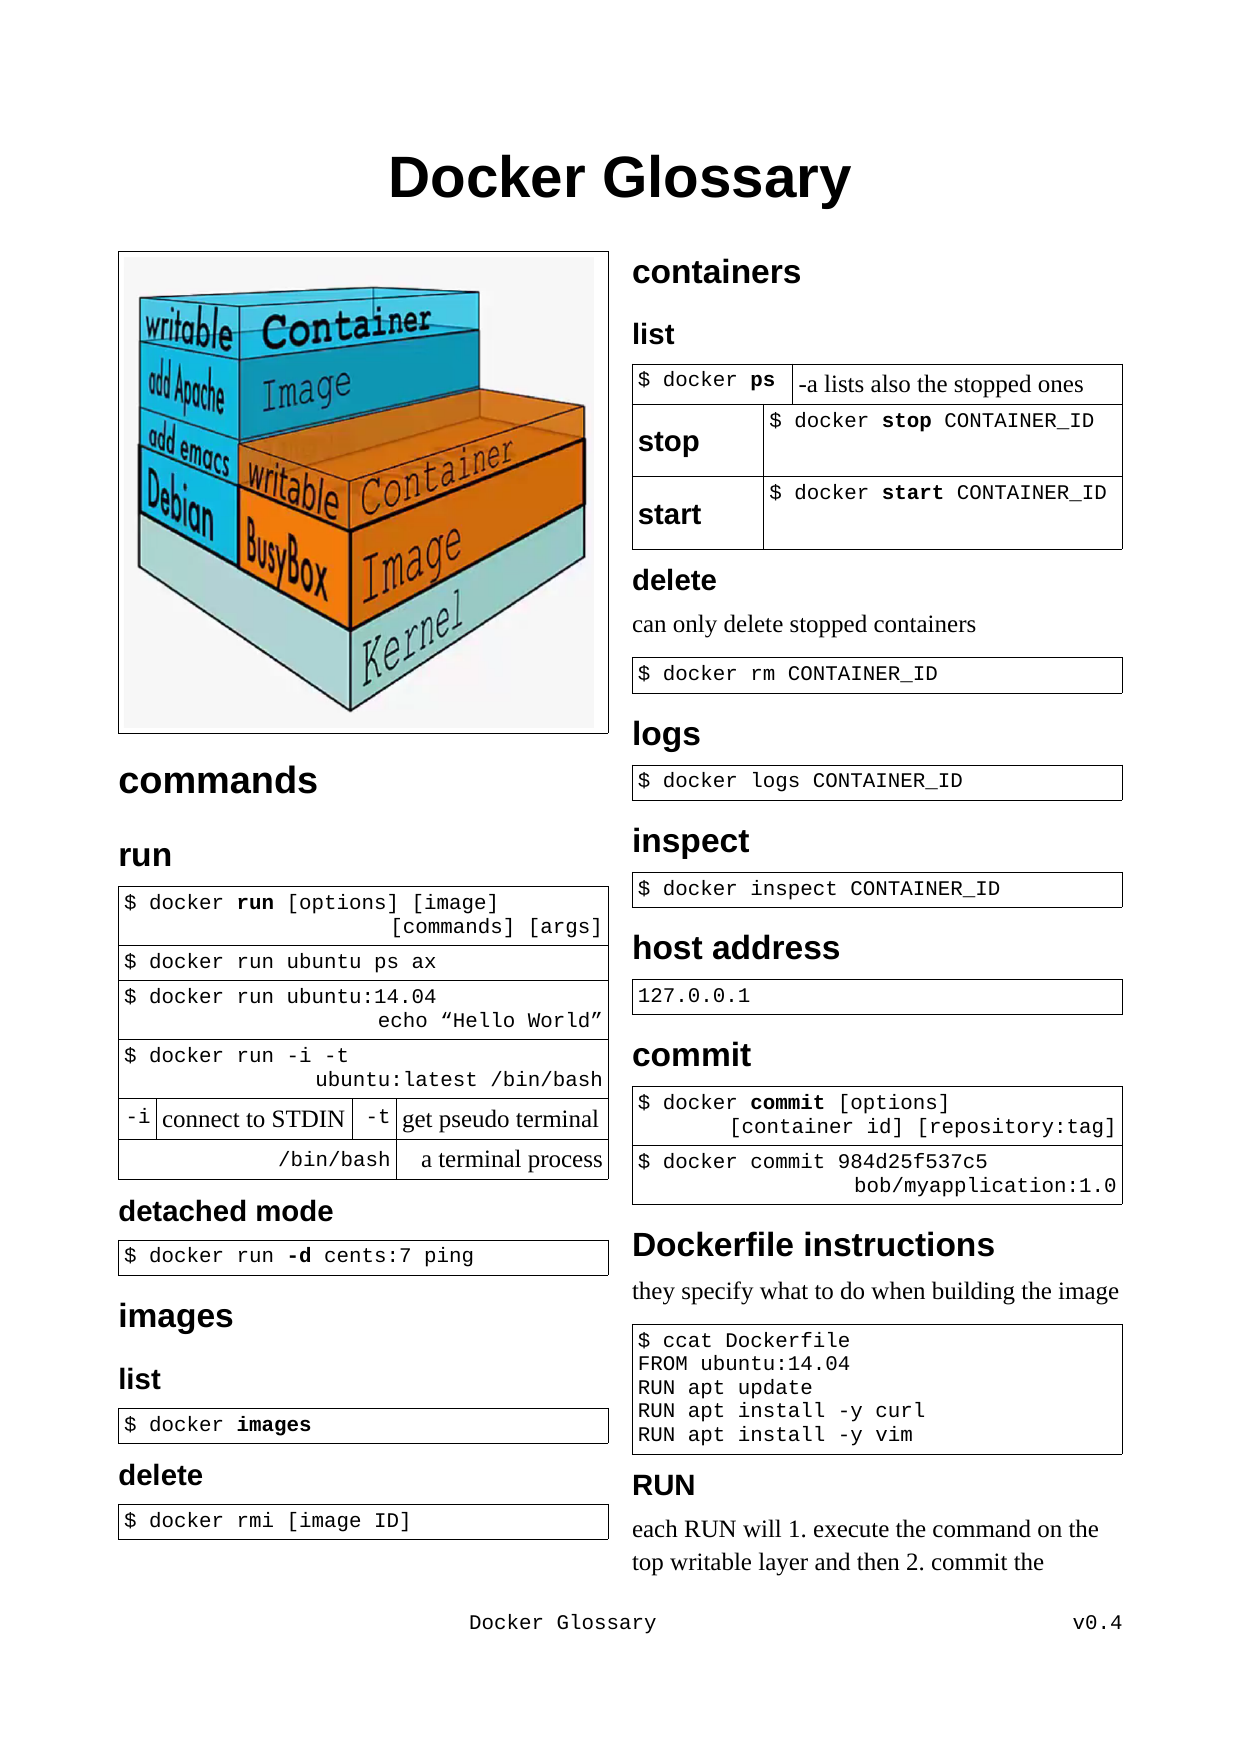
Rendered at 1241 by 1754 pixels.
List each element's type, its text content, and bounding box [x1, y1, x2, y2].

table_cell start [633, 477, 763, 549]
table_header stop [633, 405, 763, 476]
subtitle list [632, 317, 1122, 351]
subtitle images [118, 1296, 608, 1334]
table_cell a terminal process [397, 1140, 608, 1179]
table_cell -t [353, 1099, 396, 1138]
table_header $ docker ps [633, 365, 792, 404]
subtitle Dockerfile instructions [632, 1225, 1122, 1264]
table_header -a lists also the stopped ones [793, 365, 1122, 404]
subtitle containers [632, 251, 1122, 290]
table_cell connect to STDIN [157, 1099, 352, 1138]
table_header $ docker logs CONTAINER_ID [633, 766, 1122, 800]
table_cell -i [119, 1099, 156, 1138]
subtitle commit [632, 1035, 1122, 1074]
subtitle host address [632, 928, 1122, 967]
table_header $ docker images [119, 1409, 608, 1443]
subtitle inspect [632, 821, 1122, 859]
text they specify what to do when building the image [632, 1276, 1122, 1305]
table_cell $ docker commit 984d25f537c5 bob/myapplication:1.0 [633, 1146, 1122, 1204]
table_cell get pseudo terminal [397, 1099, 608, 1138]
table_header $ docker inspect CONTAINER_ID [633, 873, 1122, 907]
subtitle run [118, 835, 608, 874]
title Docker Glossary [118, 143, 1122, 210]
subtitle list [118, 1362, 608, 1395]
table_header $ docker commit [options] [container id] [repository:tag] [633, 1087, 1122, 1145]
subtitle RUN [632, 1468, 1122, 1502]
table_header $ docker rm CONTAINER_ID [633, 658, 1122, 692]
subtitle commands [118, 758, 608, 802]
picture [123, 257, 594, 728]
text each RUN will 1. execute the command on the top writable layer and then 2. commit the [632, 1514, 1122, 1576]
table_header $ docker rmi [image ID] [119, 1505, 608, 1539]
subtitle delete [118, 1458, 608, 1491]
subtitle logs [632, 713, 1122, 752]
subtitle delete [632, 563, 1122, 597]
table_header $ docker run -d cents:7 ping [119, 1241, 608, 1275]
table_header $ ccat Dockerfile FROM ubuntu:14.04 RUN apt update RUN apt install -y curl RUN apt install -y vim [633, 1325, 1122, 1453]
table_header $ docker stop CONTAINER_ID [764, 405, 1122, 476]
table_header 127.0.0.1 [633, 980, 1122, 1014]
table_cell $ docker run ubuntu:14.04 echo “Hello World” [119, 981, 608, 1039]
table_cell $ docker run ubuntu ps ax [119, 946, 608, 980]
text can only delete stopped containers [632, 609, 1122, 638]
table_cell $ docker run -i -t ubuntu:latest /bin/bash [119, 1040, 608, 1098]
table_header [119, 252, 608, 733]
table_header $ docker run [options] [image] [commands] [args] [119, 887, 608, 945]
table_cell /bin/bash [119, 1140, 396, 1179]
subtitle detached mode [118, 1193, 608, 1227]
table_cell $ docker start CONTAINER_ID [764, 477, 1122, 549]
